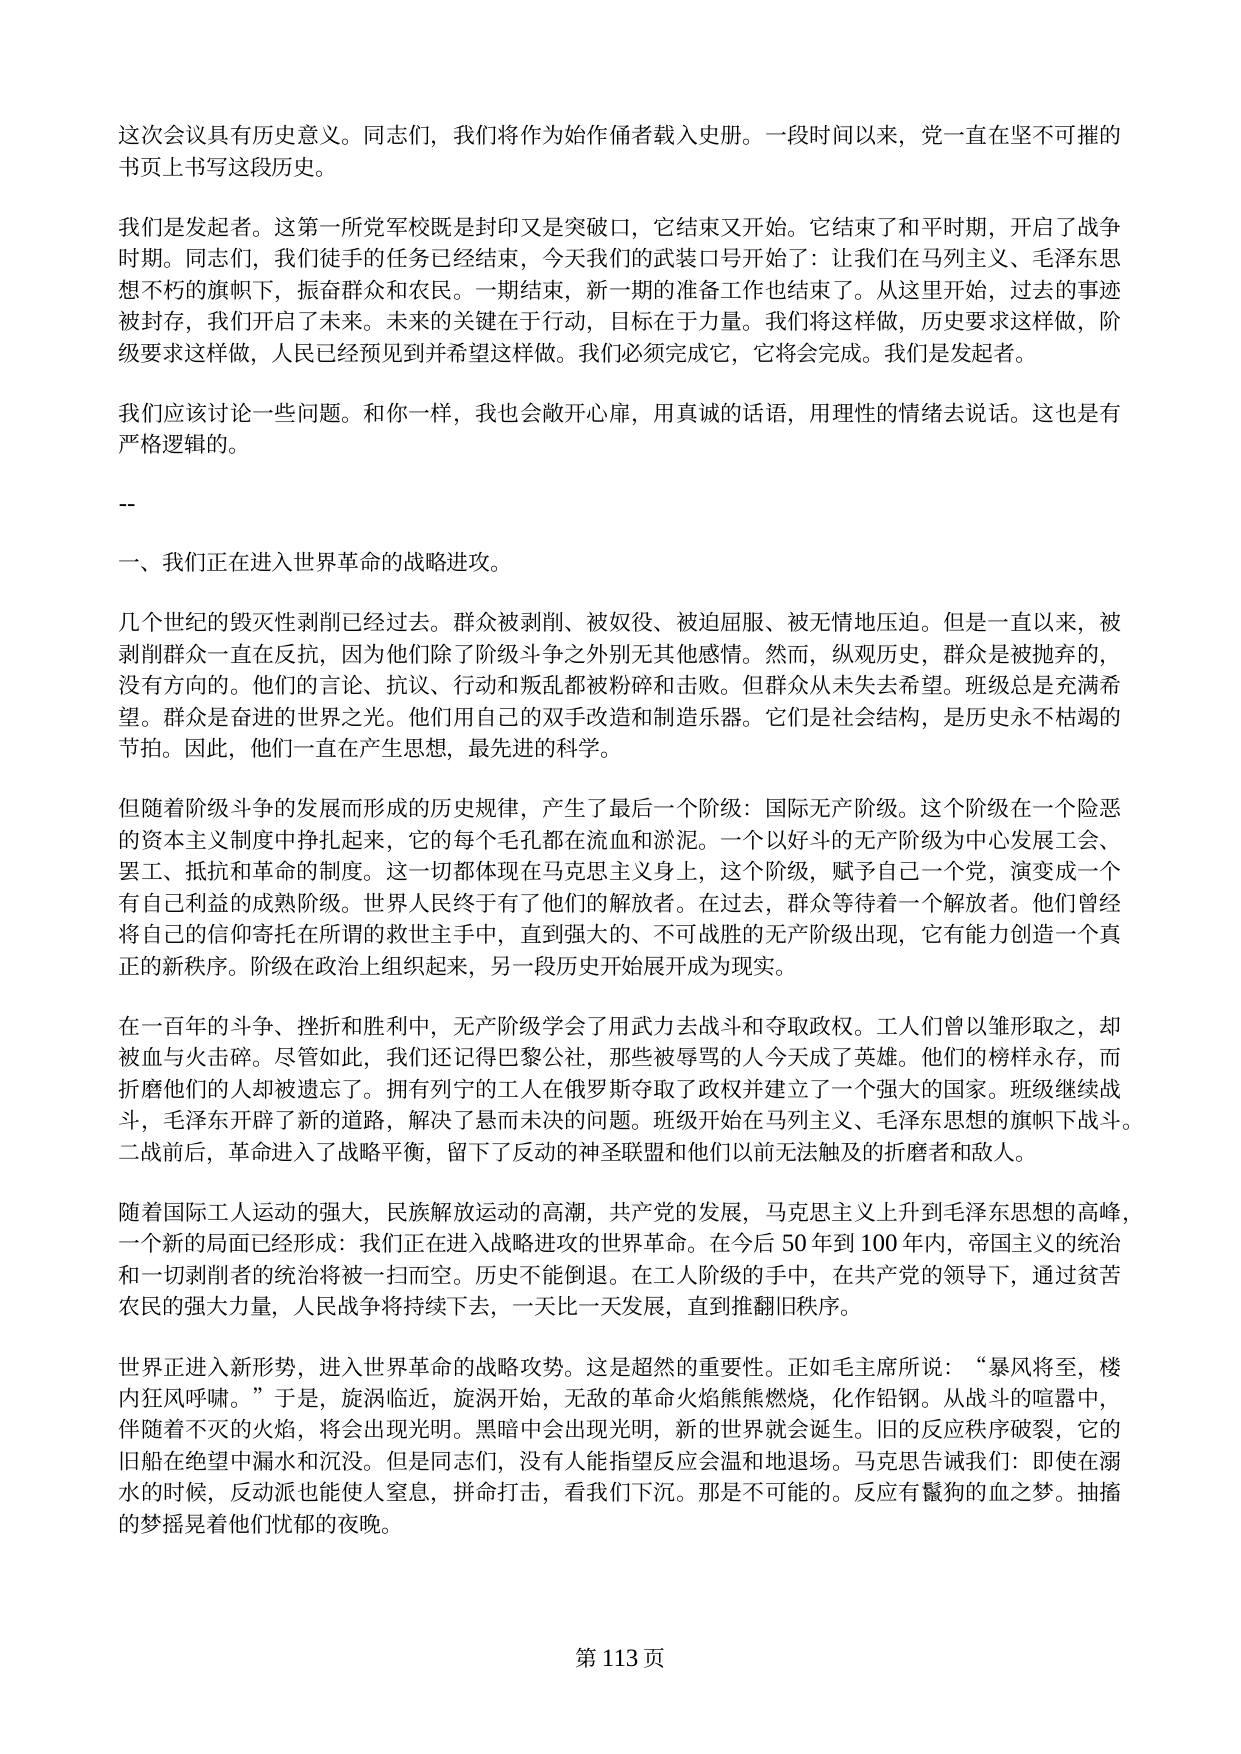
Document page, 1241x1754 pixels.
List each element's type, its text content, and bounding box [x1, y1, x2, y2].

text 我们应该讨论一些问题。和你一样，我也会敞开心扉，用真诚的话语，用理性的情绪去说话。这也是有严格逻辑的。 [118, 396, 1122, 459]
text 世界正进入新形势，进入世界革命的战略攻势。这是超然的重要性。正如毛主席所说：“暴风将至，楼内狂风呼啸。”于是，旋涡临近，旋涡开始，无敌的革命火焰熊熊燃烧，化作铅钢。从战斗的喧嚣中，伴随着不灭的火焰，将会出现光明。黑暗中会出现光明，新的世界就会诞生。旧的反应秩序破裂，它的旧船在绝望中漏水和沉没。但是同志们，没有人能指望反应会温和地退场。马克思告诫我们：即使在溺水的时候，反动派也能使人窒息，拼命打击，看我们下沉。那是不可能的。反应有鬣狗的血之梦。抽搐的梦摇晃着他们忧郁的夜晚。 [118, 1350, 1122, 1538]
text 这次会议具有历史意义。同志们，我们将作为始作俑者载入史册。一段时间以来，党一直在坚不可摧的书页上书写这段历史。 [118, 118, 1122, 181]
text 几个世纪的毁灭性剥削已经过去。群众被剥削、被奴役、被迫屈服、被无情地压迫。但是一直以来，被剥削群众一直在反抗，因为他们除了阶级斗争之外别无其他感情。然而，纵观历史，群众是被抛弃的，没有方向的。他们的言论、抗议、行动和叛乱都被粉碎和击败。但群众从未失去希望。班级总是充满希望。群众是奋进的世界之光。他们用自己的双手改造和制造乐器。它们是社会结构，是历史永不枯竭的节拍。因此，他们一直在产生思想，最先进的科学。 [118, 606, 1122, 763]
text 我们是发起者。这第一所党军校既是封印又是突破口，它结束又开始。它结束了和平时期，开启了战争时期。同志们，我们徒手的任务已经结束，今天我们的武装口号开始了：让我们在马列主义、毛泽东思想不朽的旗帜下，振奋群众和农民。一期结束，新一期的准备工作也结束了。从这里开始，过去的事迹被封存，我们开启了未来。未来的关键在于行动，目标在于力量。我们将这样做，历史要求这样做，阶级要求这样做，人民已经预见到并希望这样做。我们必须完成它，它将会完成。我们是发起者。 [118, 210, 1122, 367]
text 在一百年的斗争、挫折和胜利中，无产阶级学会了用武力去战斗和夺取政权。工人们曾以雏形取之，却被血与火击碎。尽管如此，我们还记得巴黎公社，那些被辱骂的人今天成了英雄。他们的榜样永存，而折磨他们的人却被遗忘了。拥有列宁的工人在俄罗斯夺取了政权并建立了一个强大的国家。班级继续战斗，毛泽东开辟了新的道路，解决了悬而未决的问题。班级开始在马列主义、毛泽东思想的旗帜下战斗。二战前后，革命进入了战略平衡，留下了反动的神圣联盟和他们以前无法触及的折磨者和敌人。 [118, 1009, 1122, 1166]
text 随着国际工人运动的强大，民族解放运动的高潮，共产党的发展，马克思主义上升到毛泽东思想的高峰，一个新的局面已经形成：我们正在进入战略进攻的世界革命。在今后50年到100年内，帝国主义的统治和一切剥削者的统治将被一扫而空。历史不能倒退。在工人阶级的手中，在共产党的领导下，通过贫苦农民的强大力量，人民战争将持续下去，一天比一天发展，直到推翻旧秩序。 [118, 1195, 1122, 1321]
text -- [118, 488, 1122, 517]
text 一、我们正在进入世界革命的战略进攻。 [118, 545, 1122, 577]
text 但随着阶级斗争的发展而形成的历史规律，产生了最后一个阶级：国际无产阶级。这个阶级在一个险恶的资本主义制度中挣扎起来，它的每个毛孔都在流血和淤泥。一个以好斗的无产阶级为中心发展工会、罢工、抵抗和革命的制度。这一切都体现在马克思主义身上，这个阶级，赋予自己一个党，演变成一个有自己利益的成熟阶级。世界人民终于有了他们的解放者。在过去，群众等待着一个解放者。他们曾经将自己的信仰寄托在所谓的救世主手中，直到强大的、不可战胜的无产阶级出现，它有能力创造一个真正的新秩序。阶级在政治上组织起来，另一段历史开始展开成为现实。 [118, 792, 1122, 980]
